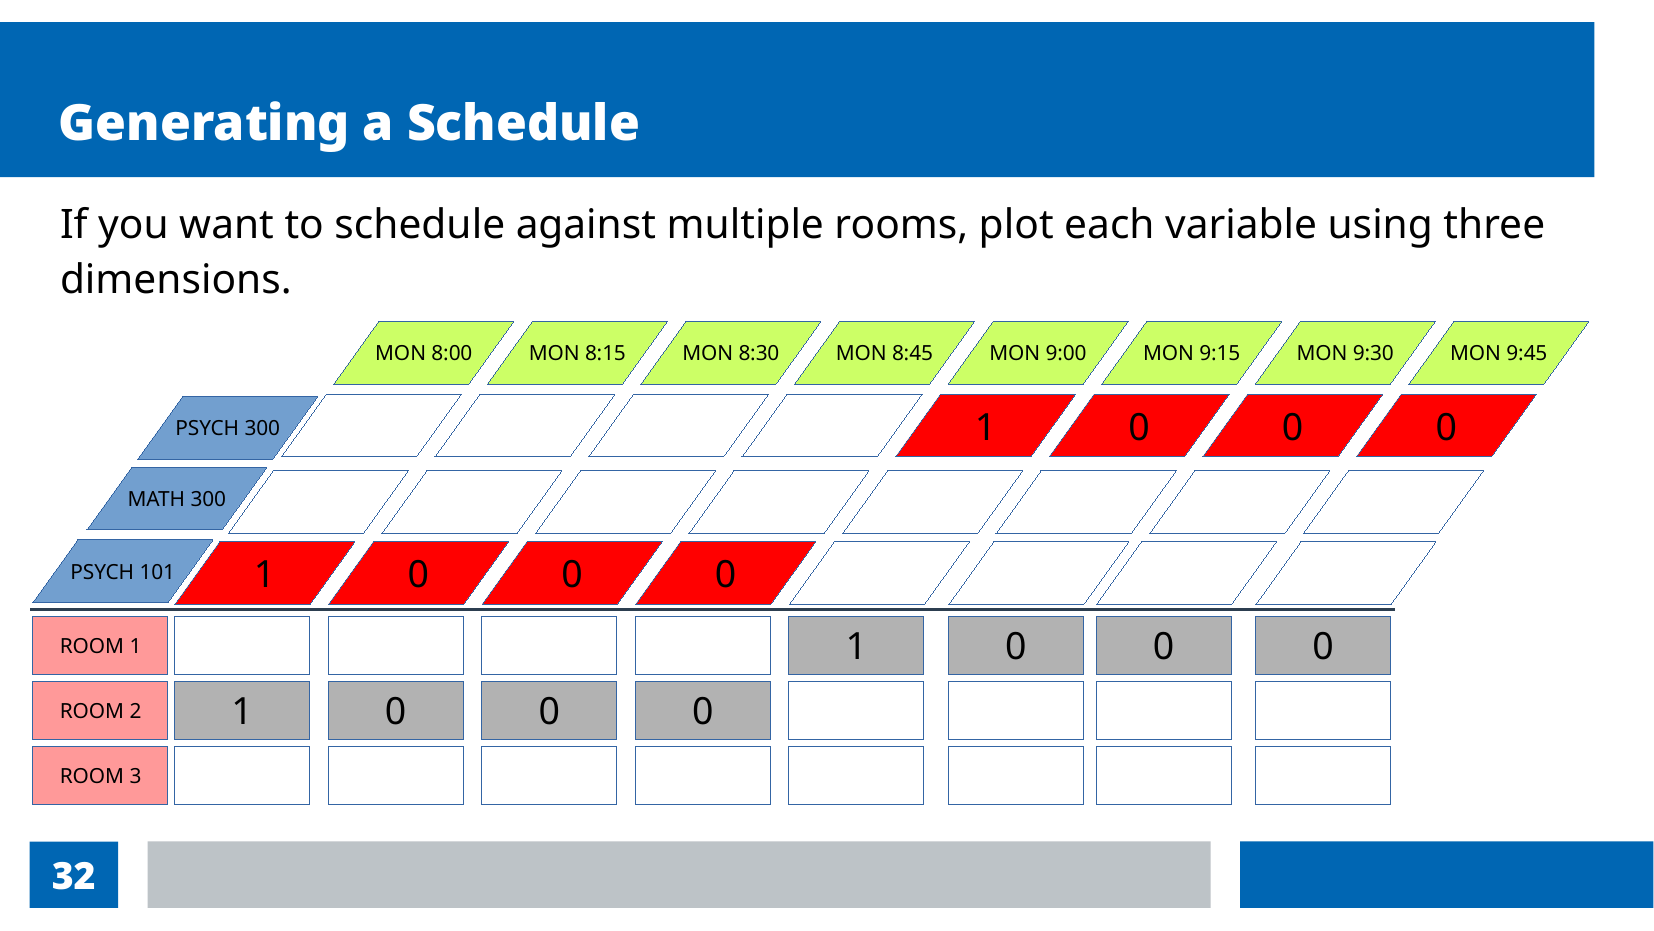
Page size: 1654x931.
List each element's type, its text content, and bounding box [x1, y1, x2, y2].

text_box 0 [1202, 394, 1383, 457]
text_box 0 [1356, 394, 1537, 457]
text_box MON 8:15 [487, 321, 668, 385]
text_box 0 [635, 681, 771, 740]
text_box 0 [1096, 616, 1232, 675]
text_box MON 9:30 [1255, 321, 1436, 385]
text_box 1 [788, 616, 924, 675]
text_box MON 9:15 [1101, 321, 1282, 385]
text_box 1 [174, 681, 310, 740]
text_box 1 [174, 541, 355, 605]
text_box ROOM 3 [32, 746, 168, 805]
text_box PSYCH 101 [32, 539, 213, 603]
text_box 0 [481, 681, 617, 740]
text_box ROOM 1 [32, 616, 168, 675]
list If you want to schedule against multiple rooms, plot each variable using three dimensions. [60, 195, 1566, 327]
title Generating a Schedule [59, 44, 1595, 156]
text_box PSYCH 300 [137, 396, 318, 460]
text_box MATH 300 [86, 467, 267, 530]
text_box 0 [635, 541, 816, 605]
text_box 0 [1049, 394, 1230, 457]
text_box ROOM 2 [32, 681, 168, 740]
text_box 0 [1255, 616, 1391, 675]
text_box 0 [328, 681, 464, 740]
text_box MON 8:45 [794, 321, 975, 385]
text_box MON 9:45 [1408, 321, 1589, 385]
text_box 1 [895, 394, 1076, 457]
text_box MON 8:00 [333, 321, 514, 385]
text_box 0 [948, 616, 1084, 675]
text_box 0 [328, 541, 509, 605]
text_box MON 9:00 [948, 321, 1129, 385]
text_box 0 [482, 541, 663, 605]
text_box MON 8:30 [640, 321, 821, 385]
